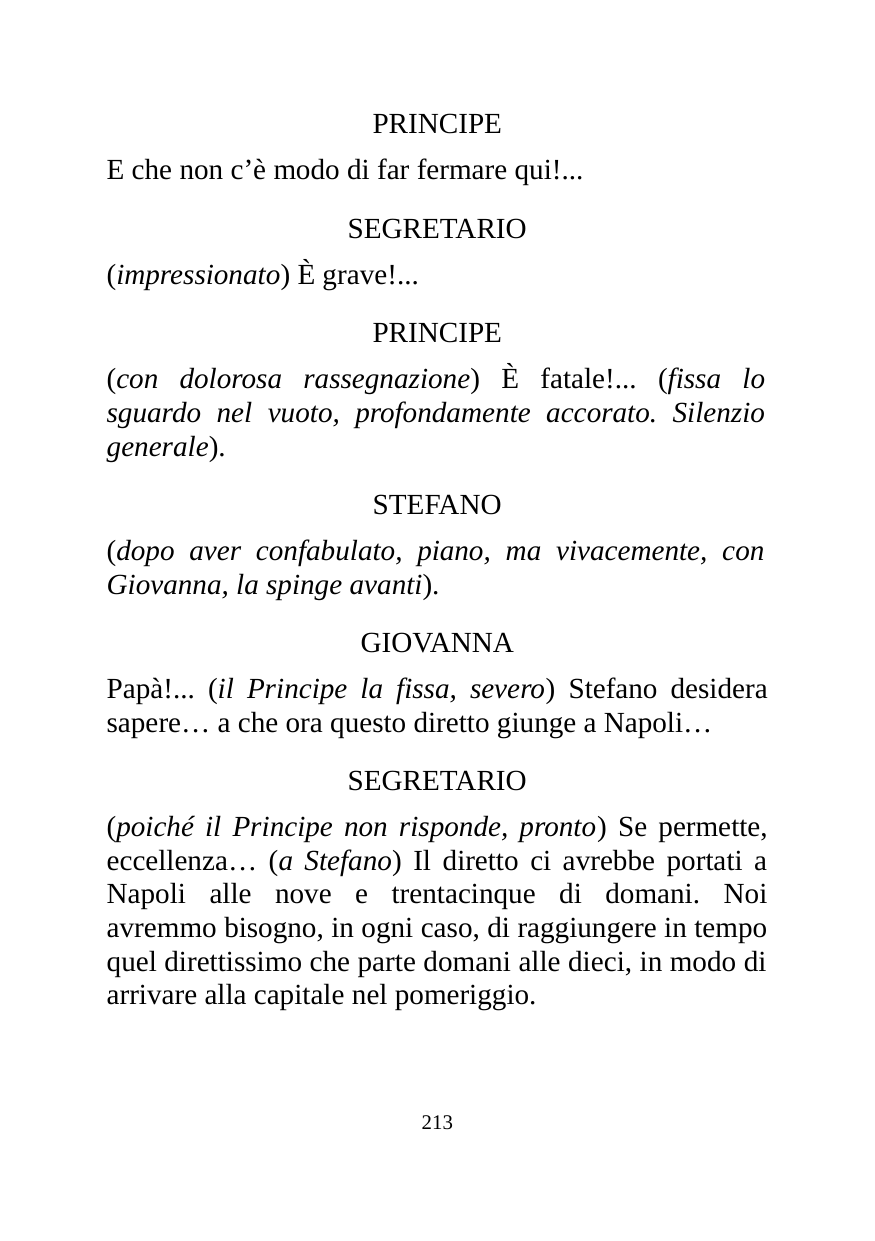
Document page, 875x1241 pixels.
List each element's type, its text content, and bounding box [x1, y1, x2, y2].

text PRINCIPE [106, 106, 768, 140]
text Papà!... (il Principe la fissa, severo) Stefano desidera sapere… a che ora questo diretto giunge a Napoli… [106, 671, 768, 738]
text PRINCIPE [106, 316, 768, 349]
text (poiché il Principe non risponde, pronto) Se permette, eccellenza… (a Stefano) Il diretto ci avrebbe portati a Napoli alle nove e trentacinque di domani. Noi avremmo bisogno, in ogni caso, di raggiungere in tempo quel direttissimo che parte domani alle dieci, in modo di arrivare alla capitale nel pomeriggio. [106, 809, 768, 1011]
text (dopo aver confabulato, piano, ma vivacemente, con Giovanna, la spinge avanti). [106, 533, 768, 600]
text GIOVANNA [106, 625, 768, 659]
text SEGRETARIO [106, 211, 768, 244]
text (con dolorosa rassegnazione) È fatale!... (fissa lo sguardo nel vuoto, profondamente accorato. Silenzio generale). [106, 362, 768, 462]
text E che non c’è modo di far fermare qui!... [106, 152, 768, 186]
text SEGRETARIO [106, 763, 768, 797]
text STEFANO [106, 487, 768, 521]
text (impressionato) È grave!... [106, 257, 768, 291]
